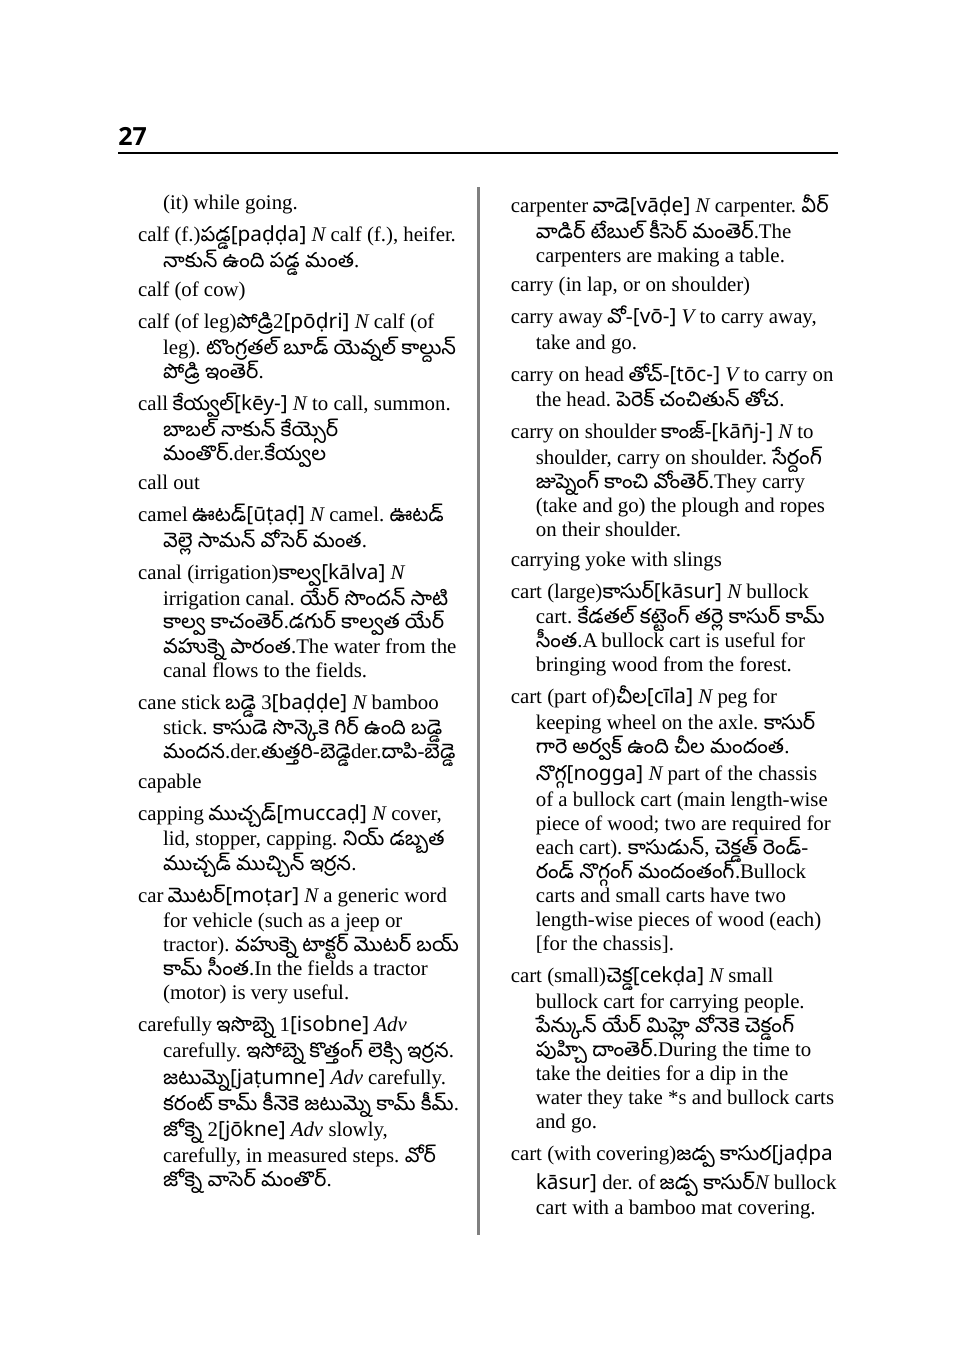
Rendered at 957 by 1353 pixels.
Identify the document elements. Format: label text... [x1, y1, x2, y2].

text carమొటర్[moṭar] N a generic word for vehicle (such as a jeep or tractor). వహుక్నె టాక్టర్ మొటర్ బయ్ కామ్ సీంత.In the fields a tractor (motor) is very useful. [119, 877, 465, 1006]
text cane stickబడ్డె 3[baḍḍe] N bamboo stick. కాసుడె సొన్కెకె గిర్ ఉంది బడ్డె మందన.der.తుత్తరి-బెడ్డెder.దాపి-బెడ్డె [119, 684, 465, 766]
text cart (part of)చీల[cīla] N peg for keeping wheel on the axle. కాసుర్ గారె అర్వక్ ఉంది చీల మందంత. నొగ్గ[nogga] N part of the chassis of a bullock cart (main length-wise piece of wood; two are required for each cart). కాసుడున్, చెక్డత్ రెండ్-రండ్ నొగ్గంగ్ మందంతంగ్.Bullock carts and small carts have two length-wise pieces of wood (each) [for the chassis]. [492, 678, 837, 957]
text cart (with covering)జడ్ప కాసుర[jaḍpa kāsur] der. ofజడ్ప కాసుర్N bullock cart with a bamboo mat covering. [492, 1135, 837, 1223]
text calf (of leg)పోడ్రి2[pōḍri] N calf (of leg). టొంగ్రతల్ బూడ్ యెవ్నల్ కాల్దున్ పోడ్రి ఇంతెర్. [119, 303, 465, 385]
text carpenterవాడె[vāḍe] N carpenter. వీర్ వాడిర్ టేబుల్ కీసెర్ మంతెర్.The carpenters are making a table. [492, 188, 837, 269]
text canal (irrigation)కాల్వ[kālva] N irrigation canal. యేర్ సొందన్ సాటి కాల్వ కాచంతెర్.డగుర్ కాల్వత యేర్ వహుక్నె పారంత.The water from the canal flows to the fields. [119, 554, 465, 684]
text cart (small)చెక్డ[cekḍa] N small bullock cart for carrying people. పేన్కున్ యేర్ మిహ్లె వోనెకె చెక్డంగ్ పుహ్చి దాంతెర్.During the time to take the deities for a dip in the water they take *s and bullock carts and go. [492, 957, 837, 1135]
text cappingముచ్చడ్[muccaḍ] N cover, lid, stopper, capping. నియ్ డబ్బత ముచ్చడ్ ముచ్చిన్ ఇర్రన. [119, 795, 465, 877]
text (it) while going. [119, 188, 465, 216]
text callకేయ్వల్[kēy-] N to call, summon. బాబల్ నాకున్ కేయ్సెర్ మంతొర్.der.కేయ్వల [119, 385, 465, 467]
text cart (large)కాసుర్[kāsur] N bullock cart. కేడతల్ కట్టెంగ్ తర్లె కాసుర్ కామ్ సీంత.A bullock cart is useful for bringing wood from the forest. [492, 573, 837, 678]
text carry on shoulderకాంజ్-[kān̄j-] N to shoulder, carry on shoulder. సేర్దంగ్ జుప్నెంగ్ కాంచి వోంతెర్.They carry (take and go) the plough and ropes on their shoulder. [492, 413, 837, 543]
text carry awayవో-[vō-] V to carry away, take and go. [492, 298, 837, 356]
text carefullyఇసొబ్నె 1[isobne] Adv carefully. ఇసోబ్నె కొత్తంగ్ లెక్సి ఇర్రన. జటుమ్నె[jaṭumne] Adv carefully. కరంట్ కామ్ కీనెకె జటుమ్నె కామ్ కీమ్. జోక్నె 2[jōkne] Adv slowly, carefully, in measured steps. వోర్ జోక్నె వాసెర్ మంతొర్. [119, 1006, 465, 1195]
text calf (of cow) [119, 274, 465, 303]
text carrying yoke with slings [492, 543, 837, 573]
text calf (f.)పడ్డ[paḍḍa] N calf (f.), heifer. నాకున్ ఉంది పడ్డ మంత. [119, 216, 465, 274]
text capable [119, 766, 465, 795]
text carry (in lap, or on shoulder) [492, 269, 837, 298]
text camelఊటడ్[ūṭaḍ] N camel. ఊటడ్ వెల్లె సామన్ వోసెర్ మంత. [119, 496, 465, 554]
text call out [119, 467, 465, 496]
text carry on headతోచ్-[tōc-] V to carry on the head. పెరెక్ చంచితున్ తోచ. [492, 356, 837, 413]
